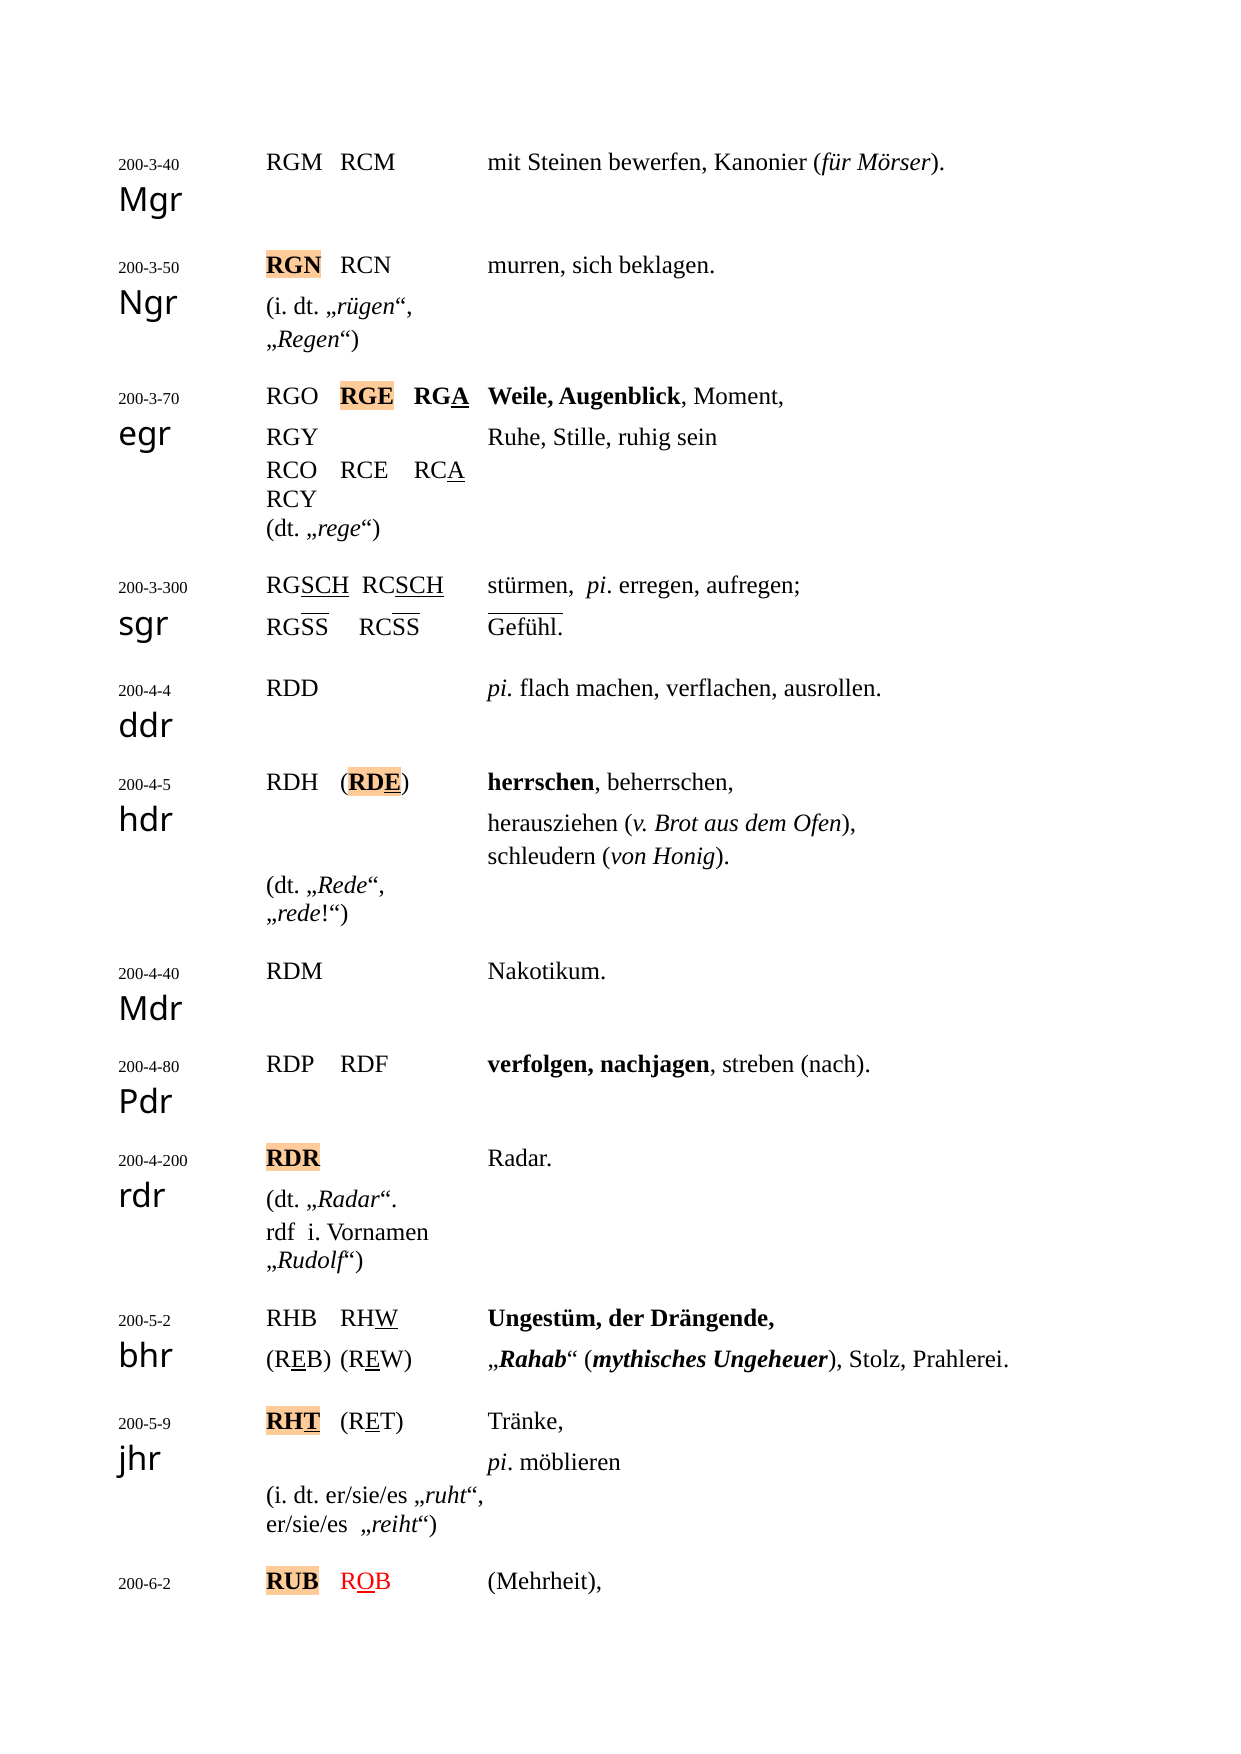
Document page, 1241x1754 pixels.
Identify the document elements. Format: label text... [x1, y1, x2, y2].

text 200-4-80 RDP RDF verfolgen, nachjagen, streben (nach). [118, 1049, 1122, 1078]
text RCY [118, 484, 1122, 513]
text bhr (REB) (REW) „Rahab“ (mythisches Ungeheuer), Stolz, Prahlerei. [118, 1332, 1122, 1377]
text RCO RCE RCA [118, 456, 1122, 484]
text 200-4-200 RDR Radar. [118, 1143, 1122, 1171]
text er/sie/es „reiht“) [118, 1509, 1122, 1538]
text (dt. „Rede“, [118, 870, 1122, 898]
text „Rudolf“) [118, 1246, 1122, 1274]
text (dt. „rege“) [118, 513, 1122, 542]
text schleudern (von Honig). [118, 841, 1122, 870]
text egr RGY Ruhe, Stille, ruhig sein [118, 410, 1122, 456]
text Mdr [118, 985, 1122, 1030]
text „rede!“) [118, 898, 1122, 927]
text 200-3-300 RGSCH RCSCH stürmen, pi. erregen, aufregen; [118, 571, 1122, 599]
text „Regen“) [118, 324, 1122, 353]
text 200-3-40 RGM RCM mit Steinen bewerfen, Kanonier (für Mörser). [118, 147, 1122, 176]
text sgr RGSS RCSS Gefühl. [118, 599, 1122, 645]
text 200-4-40 RDM Nakotikum. [118, 956, 1122, 985]
text hdr herausziehen (v. Brot aus dem Ofen), [118, 796, 1122, 841]
text Mgr [118, 176, 1122, 221]
text rdf i. Vornamen [118, 1217, 1122, 1246]
text Ngr (i. dt. „rügen“, [118, 278, 1122, 324]
text 200-4-5 RDH (RDE) herrschen, beherrschen, [118, 767, 1122, 796]
text ddr [118, 702, 1122, 748]
text rdr (dt. „Radar“. [118, 1171, 1122, 1217]
text 200-3-50 RGN RCN murren, sich beklagen. [118, 250, 1122, 278]
text Pdr [118, 1078, 1122, 1123]
text 200-4-4 RDD pi. flach machen, verflachen, ausrollen. [118, 673, 1122, 702]
text 200-6-2 RUB ROB (Mehrheit), [118, 1566, 1122, 1595]
text 200-5-2 RHB RHW Ungestüm, der Drängende, [118, 1303, 1122, 1332]
text (i. dt. er/sie/es „ruht“, [118, 1480, 1122, 1509]
text 200-3-70 RGO RGE RGA Weile, Augenblick, Moment, [118, 381, 1122, 410]
text jhr pi. möblieren [118, 1435, 1122, 1480]
text 200-5-9 RHT (RET) Tränke, [118, 1406, 1122, 1435]
